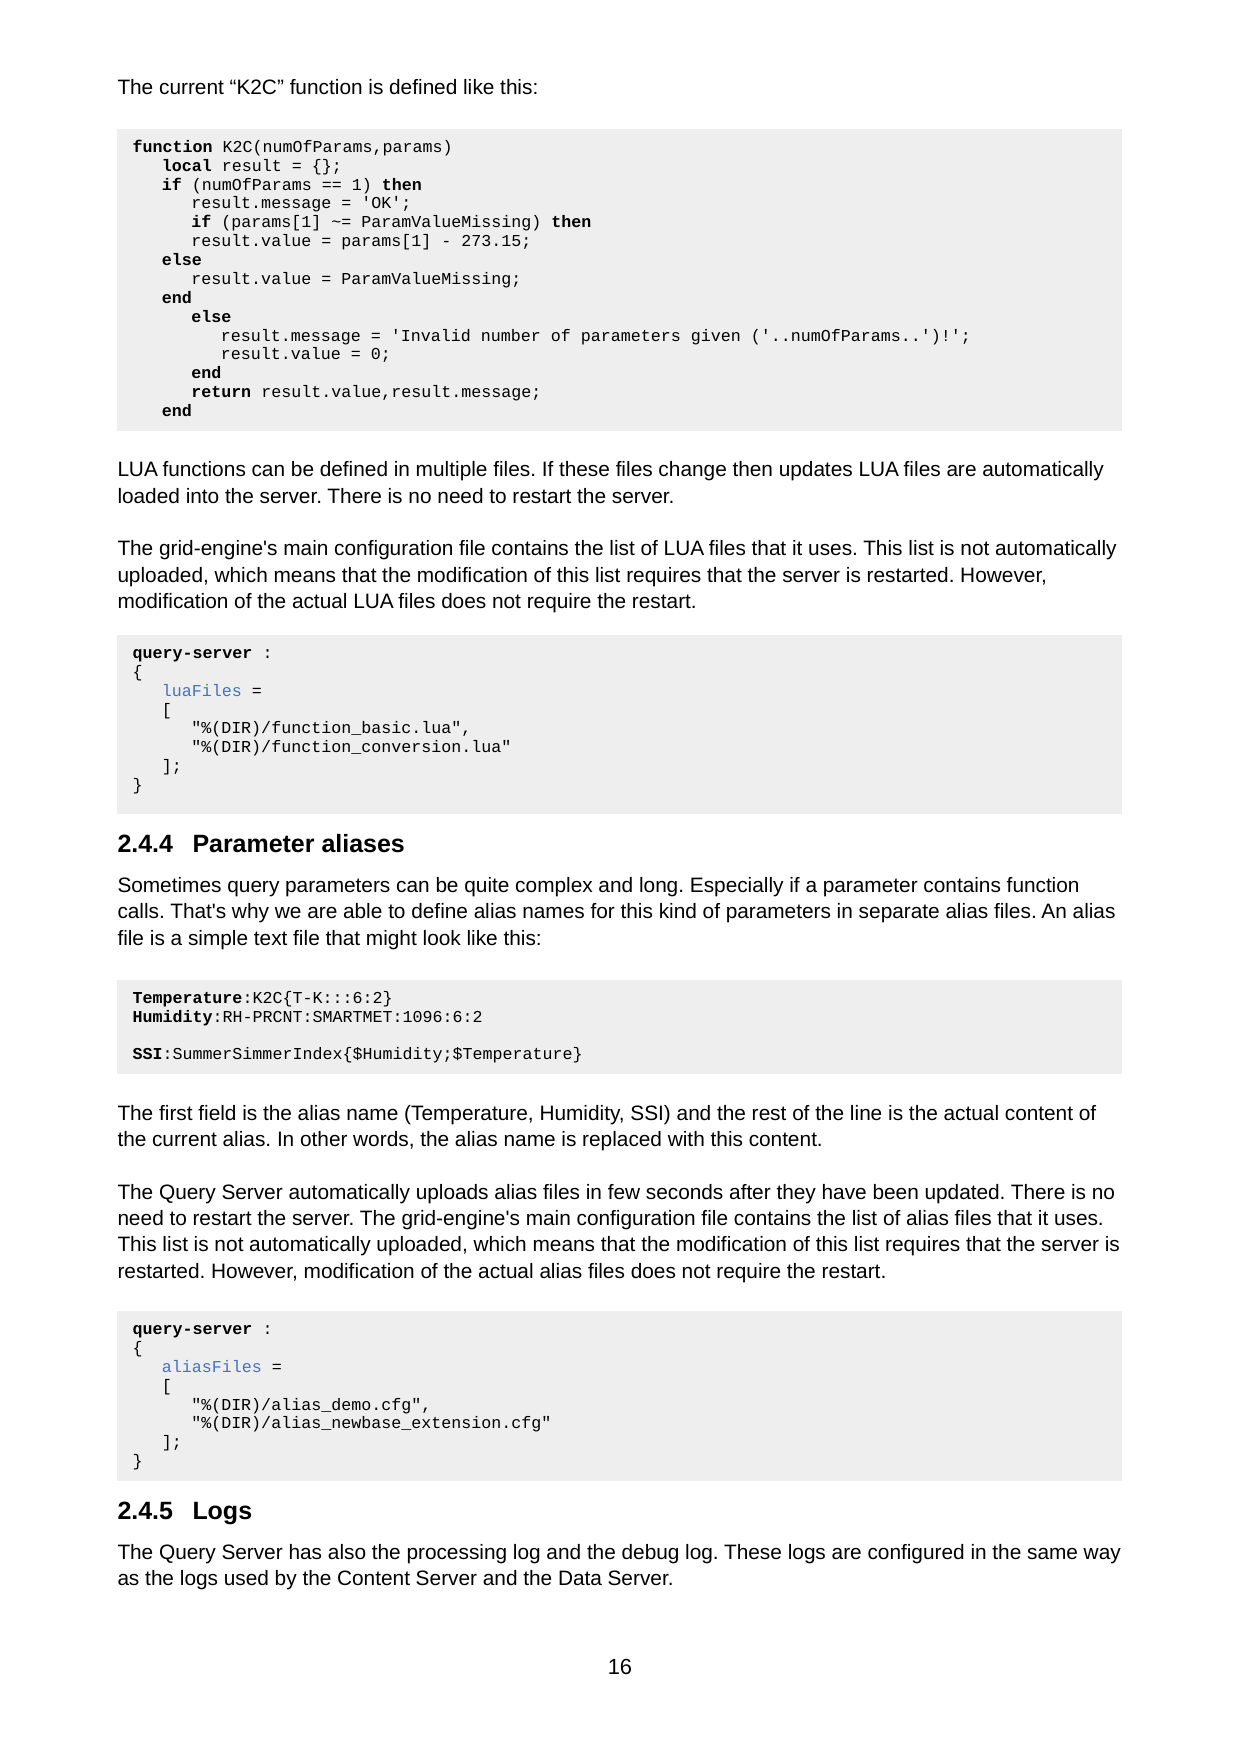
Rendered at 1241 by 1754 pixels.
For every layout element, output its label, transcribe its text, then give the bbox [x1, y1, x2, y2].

text Temperature:K2C{T-K:::6:2} [117, 989, 1122, 1008]
text function K2C(numOfParams,params) [117, 138, 1122, 157]
text end [117, 365, 1122, 384]
text ]; [117, 758, 1122, 777]
text [ [117, 1377, 1122, 1396]
text end [117, 289, 1122, 308]
text The Query Server automatically uploads alias files in few seconds after they have been updated. There is no need to restart the server. The grid-engine's main configuration file contains the list of alias files that it uses. This list is not automatically uploaded, which means that the modification of this list requires that the server is restarted. However, modification of the actual alias files does not require the restart. [117, 1179, 1122, 1283]
text The Query Server has also the processing log and the debug log. These logs are configured in the same way as the logs used by the Content Server and the Data Server. [117, 1540, 1122, 1590]
text "%(DIR)/alias_newbase_extension.cfg" [117, 1415, 1122, 1434]
text else [117, 308, 1122, 327]
text } [117, 777, 1122, 795]
text { [117, 1340, 1122, 1358]
text The current “K2C” function is defined like this: [117, 75, 1122, 99]
text Humidity:RH-PRCNT:SMARTMET:1096:6:2 [117, 1008, 1122, 1027]
text result.value = params[1] - 273.15; [117, 233, 1122, 252]
text else [117, 252, 1122, 271]
text "%(DIR)/alias_demo.cfg", [117, 1396, 1122, 1415]
subtitle Logs [117, 1496, 1122, 1525]
text luaFiles = [117, 682, 1122, 701]
subtitle Parameter aliases [117, 829, 1122, 858]
text { [117, 663, 1122, 682]
text result.message = 'Invalid number of parameters given ('..numOfParams..')!'; [117, 327, 1122, 346]
text result.value = ParamValueMissing; [117, 271, 1122, 289]
text "%(DIR)/function_conversion.lua" [117, 739, 1122, 758]
text Sometimes query parameters can be quite complex and long. Especially if a parameter contains function calls. That's why we are able to define alias names for this kind of parameters in separate alias files. An alias file is a simple text file that might look like this: [117, 873, 1122, 950]
text SSI:SummerSimmerIndex{$Humidity;$Temperature} [117, 1046, 1122, 1065]
text "%(DIR)/function_basic.lua", [117, 720, 1122, 739]
text result.value = 0; [117, 346, 1122, 365]
text result.message = 'OK'; [117, 195, 1122, 214]
text } [117, 1453, 1122, 1472]
text ]; [117, 1434, 1122, 1453]
text local result = {}; [117, 157, 1122, 176]
text if (params[1] ~= ParamValueMissing) then [117, 214, 1122, 233]
text The first field is the alias name (Temperature, Humidity, SSI) and the rest of the line is the actual content of the current alias. In other words, the alias name is replaced with this content. [117, 1101, 1122, 1151]
text return result.value,result.message; [117, 384, 1122, 402]
text if (numOfParams == 1) then [117, 176, 1122, 195]
text query-server : [117, 644, 1122, 663]
text The grid-engine's main configuration file contains the list of LUA files that it uses. This list is not automatically uploaded, which means that the modification of this list requires that the server is restarted. However, modification of the actual LUA files does not require the restart. [117, 536, 1122, 613]
text query-server : [117, 1321, 1122, 1340]
text aliasFiles = [117, 1358, 1122, 1377]
text end [117, 402, 1122, 421]
text LUA functions can be defined in multiple files. If these files change then updates LUA files are automatically loaded into the server. There is no need to restart the server. [117, 457, 1122, 507]
text [ [117, 701, 1122, 720]
